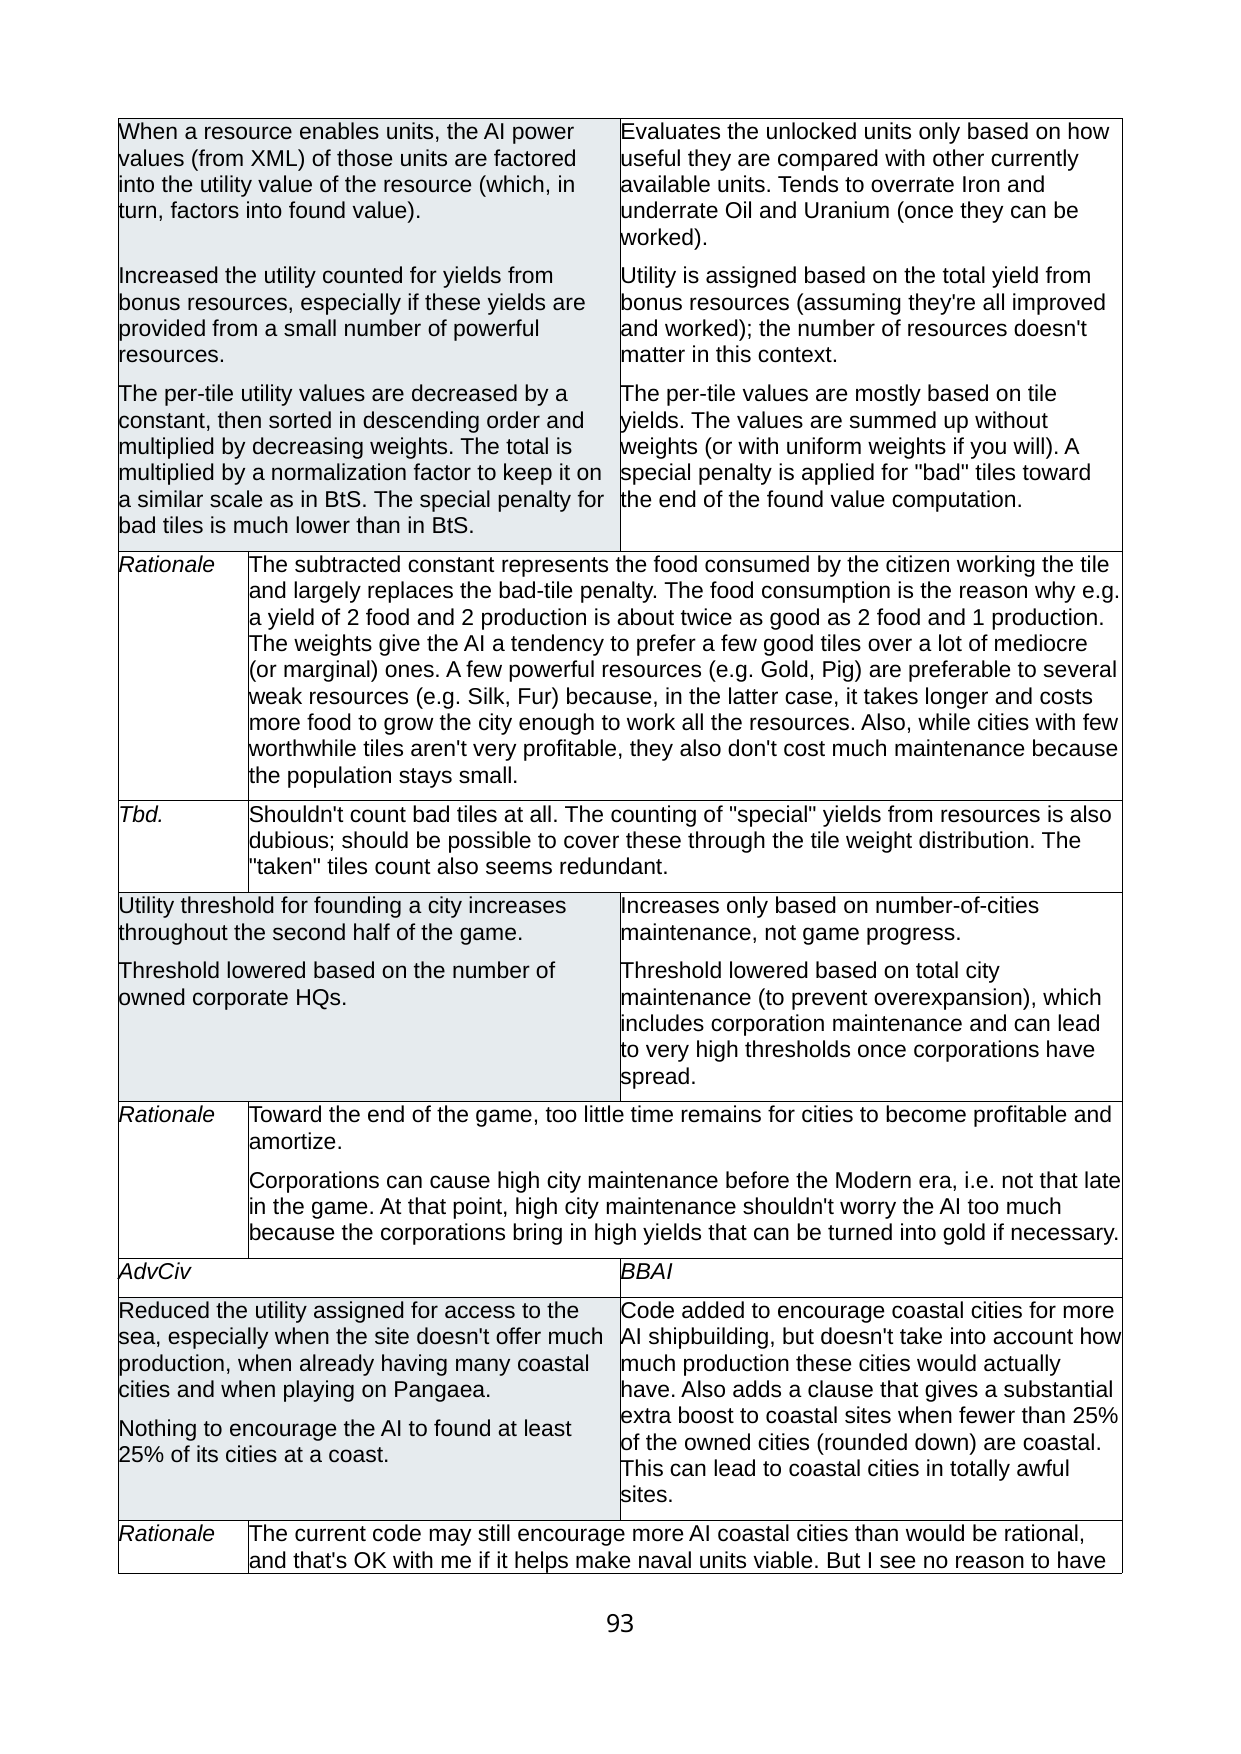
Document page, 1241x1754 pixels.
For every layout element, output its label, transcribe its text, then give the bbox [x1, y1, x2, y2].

table_cell Rationale [119, 552, 248, 800]
table_cell Utility threshold for founding a city increases throughout the second half of the game. Threshold lowered based on the number of owned corporate HQs. [119, 893, 620, 1101]
table_cell Tbd. [119, 801, 248, 892]
table_cell Code added to encourage coastal cities for more AI shipbuilding, but doesn't take into account how much production these cities would actually have. Also adds a clause that gives a substantial extra boost to coastal sites when fewer than 25% of the owned cities (rounded down) are coastal. This can lead to coastal cities in totally awful sites. [621, 1298, 1122, 1520]
table_cell Rationale [119, 1521, 248, 1573]
table_cell Toward the end of the game, too little time remains for cities to become profitable and amortize. Corporations can cause high city maintenance before the Modern era, i.e. not that late in the game. At that point, high city maintenance shouldn't worry the AI too much because the corporations bring in high yields that can be turned into gold if necessary. [249, 1102, 1122, 1258]
table_cell Shouldn't count bad tiles at all. The counting of "special" yields from resources is also dubious; should be possible to cover these through the tile weight distribution. The "taken" tiles count also seems redundant. [249, 801, 1122, 892]
table_cell Evaluates the unlocked units only based on how useful they are compared with other currently available units. Tends to overrate Iron and underrate Oil and Uranium (once they can be worked). Utility is assigned based on the total yield from bonus resources (assuming they're all improved and worked); the number of resources doesn't matter in this context. The per-tile values are mostly based on tile yields. The values are summed up without weights (or with uniform weights if you will). A special penalty is applied for "bad" tiles toward the end of the found value computation. [621, 119, 1122, 551]
table_cell Rationale [119, 1102, 248, 1258]
table_cell AdvCiv [119, 1259, 620, 1297]
table_cell The subtracted constant represents the food consumed by the citizen working the tile and largely replaces the bad-tile penalty. The food consumption is the reason why e.g. a yield of 2 food and 2 production is about twice as good as 2 food and 1 production. The weights give the AI a tendency to prefer a few good tiles over a lot of mediocre (or marginal) ones. A few powerful resources (e.g. Gold, Pig) are preferable to several weak resources (e.g. Silk, Fur) because, in the latter case, it takes longer and costs more food to grow the city enough to work all the resources. Also, while cities with few worthwhile tiles aren't very profitable, they also don't cost much maintenance because the population stays small. [249, 552, 1122, 800]
table_cell BBAI [621, 1259, 1122, 1297]
table_cell Reduced the utility assigned for access to the sea, especially when the site doesn't offer much production, when already having many coastal cities and when playing on Pangaea. Nothing to encourage the AI to found at least 25% of its cities at a coast. [119, 1298, 620, 1520]
table_cell When a resource enables units, the AI power values (from XML) of those units are factored into the utility value of the resource (which, in turn, factors into found value). Increased the utility counted for yields from bonus resources, especially if these yields are provided from a small number of powerful resources. The per-tile utility values are decreased by a constant, then sorted in descending order and multiplied by decreasing weights. The total is multiplied by a normalization factor to keep it on a similar scale as in BtS. The special penalty for bad tiles is much lower than in BtS. [119, 119, 620, 551]
table_cell Increases only based on number-of-cities maintenance, not game progress. Threshold lowered based on total city maintenance (to prevent overexpansion), which includes corporation maintenance and can lead to very high thresholds once corporations have spread. [621, 893, 1122, 1101]
table_cell The current code may still encourage more AI coastal cities than would be rational, and that's OK with me if it helps make naval units viable. But I see no reason to have [249, 1521, 1122, 1573]
